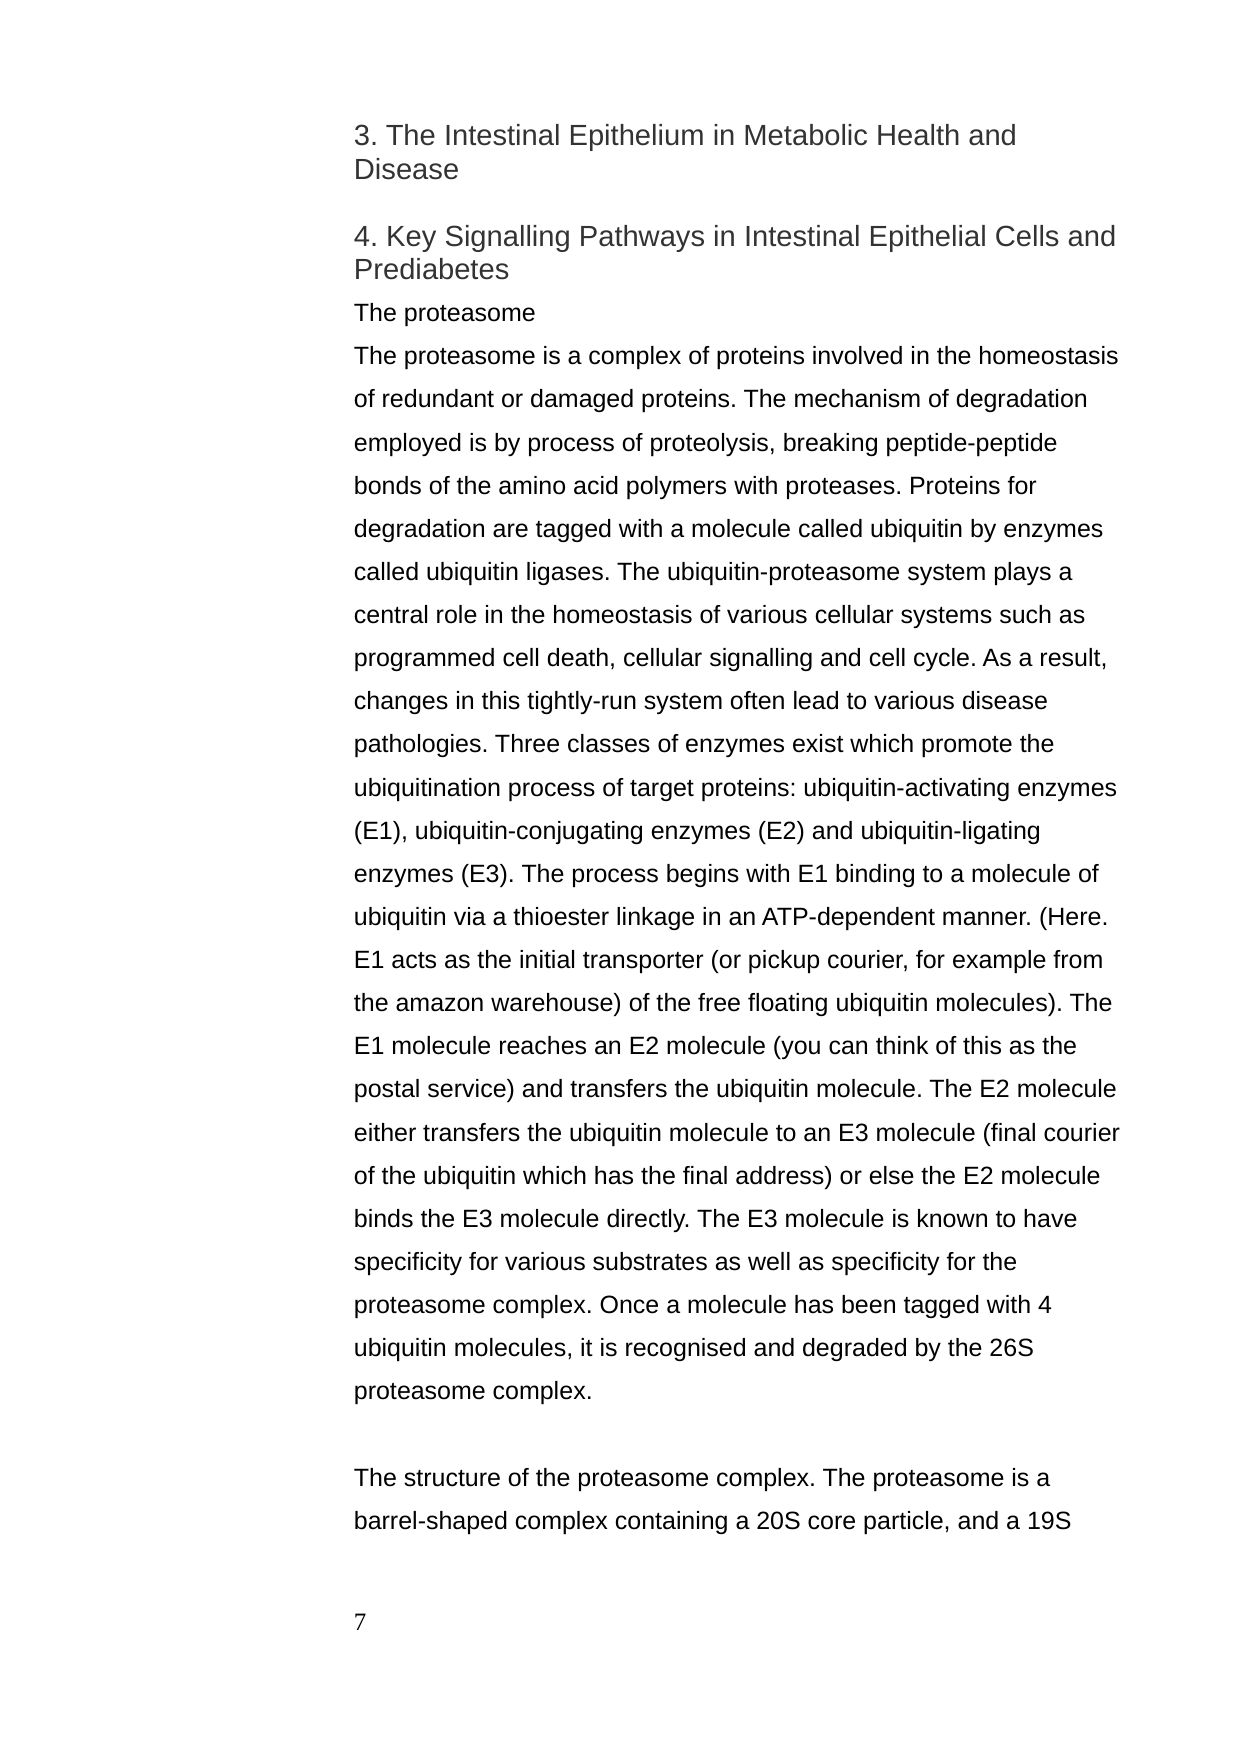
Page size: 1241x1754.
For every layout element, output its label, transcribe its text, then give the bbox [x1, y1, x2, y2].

subtitle 3. The Intestinal Epithelium in Metabolic Health and Disease [354, 118, 1122, 185]
text The proteasome is a complex of proteins involved in the homeostasis of redundant or damaged proteins. The mechanism of degradation employed is by process of proteolysis, breaking peptide-peptide bonds of the amino acid polymers with proteases. Proteins for degradation are tagged with a molecule called ubiquitin by enzymes called ubiquitin ligases. The ubiquitin-proteasome system plays a central role in the homeostasis of various cellular systems such as programmed cell death, cellular signalling and cell cycle. As a result, changes in this tightly-run system often lead to various disease pathologies. Three classes of enzymes exist which promote the ubiquitination process of target proteins: ubiquitin-activating enzymes (E1), ubiquitin-conjugating enzymes (E2) and ubiquitin-ligating enzymes (E3). The process begins with E1 binding to a molecule of ubiquitin via a thioester linkage in an ATP-dependent manner. (Here. E1 acts as the initial transporter (or pickup courier, for example from the amazon warehouse) of the free floating ubiquitin molecules). The E1 molecule reaches an E2 molecule (you can think of this as the postal service) and transfers the ubiquitin molecule. The E2 molecule either transfers the ubiquitin molecule to an E3 molecule (final courier of the ubiquitin which has the final address) or else the E2 molecule binds the E3 molecule directly. The E3 molecule is known to have specificity for various substrates as well as specificity for the proteasome complex. Once a molecule has been tagged with 4 ubiquitin molecules, it is recognised and degraded by the 26S proteasome complex. [354, 341, 1122, 1405]
text The structure of the proteasome complex. The proteasome is a barrel-shaped complex containing a 20S core particle, and a 19S [354, 1462, 1122, 1534]
text The proteasome [354, 298, 1122, 327]
subtitle 4. Key Signalling Pathways in Intestinal Epithelial Cells and Prediabetes [354, 218, 1122, 286]
